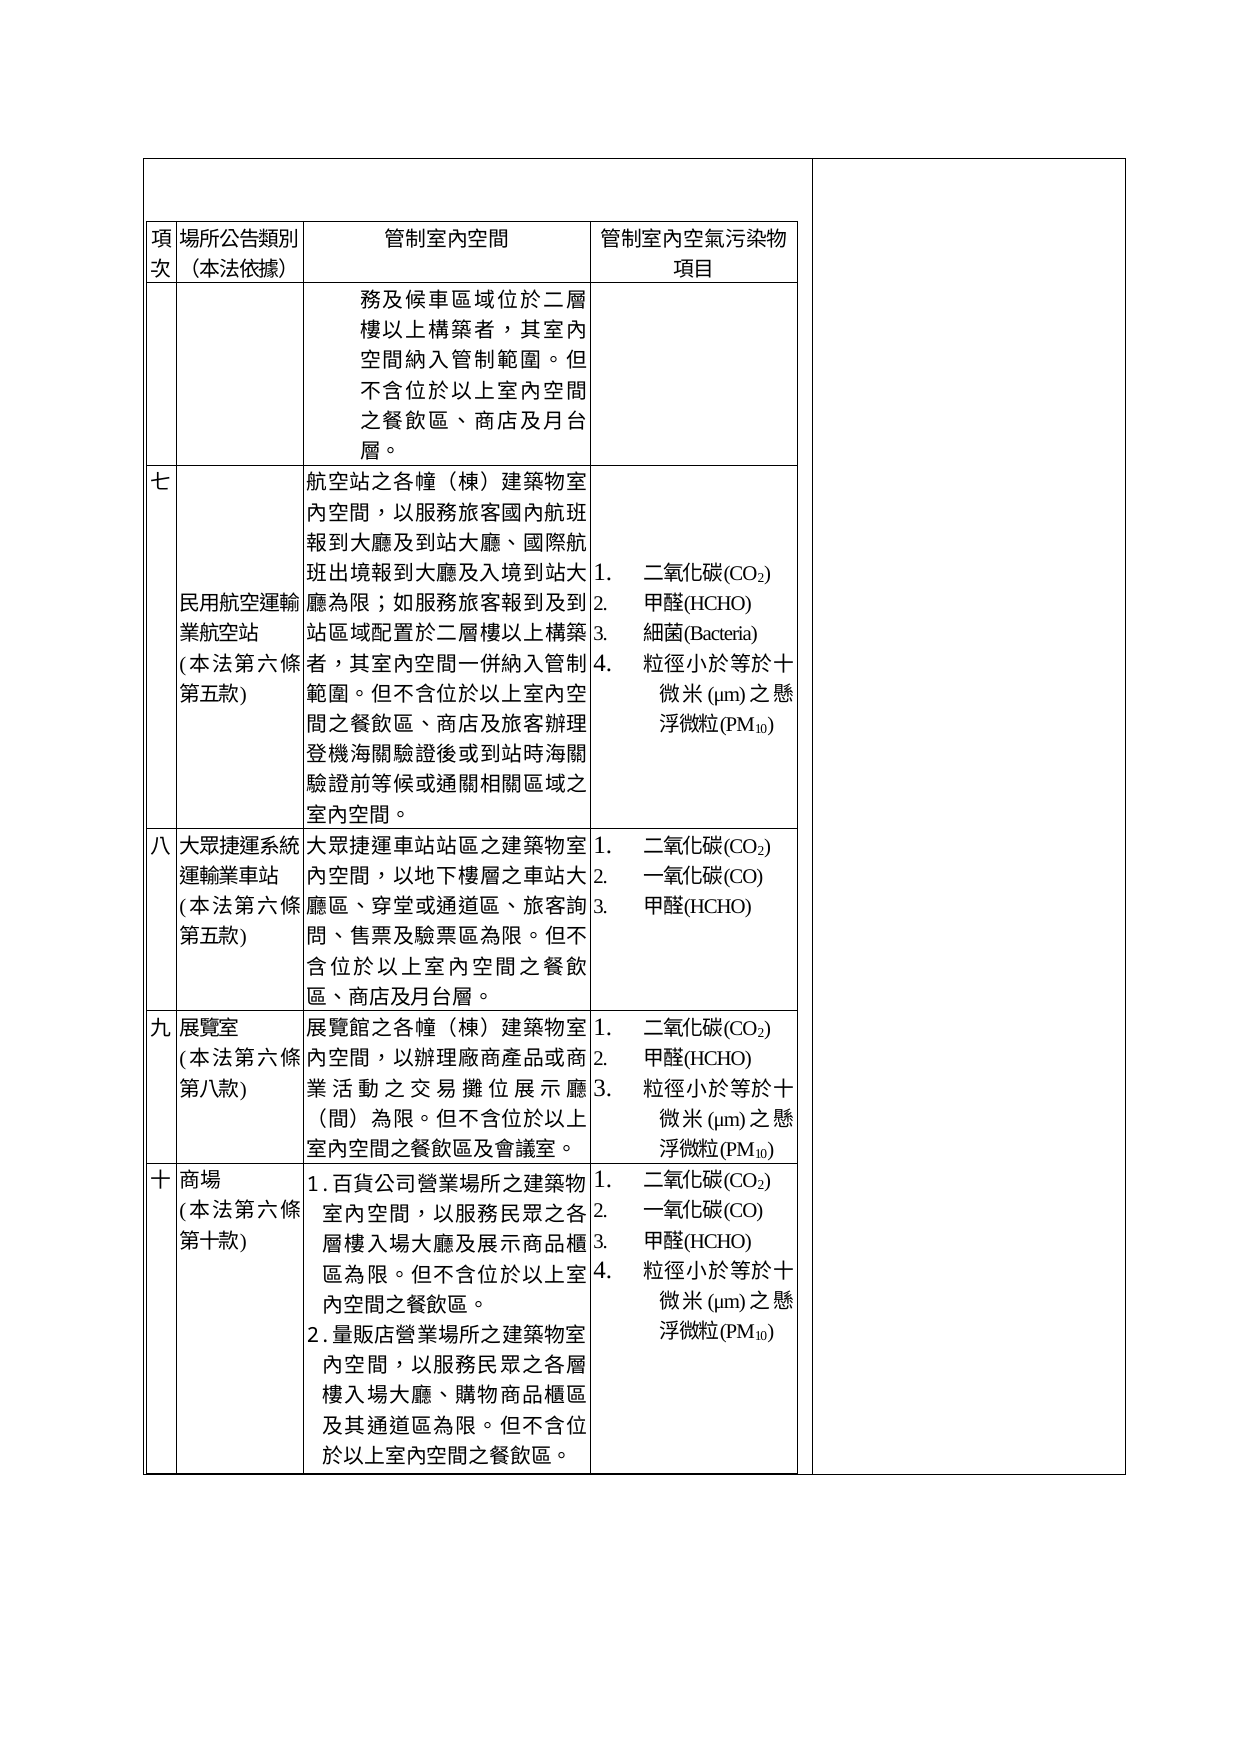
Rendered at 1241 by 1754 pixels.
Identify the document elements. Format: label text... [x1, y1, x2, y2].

table_cell 七 [147, 466, 176, 828]
table_cell 展覽室 (本法第六條第八款) [177, 1011, 303, 1162]
table_header 項次 [147, 222, 176, 282]
table_cell 二氧化碳(CO2) 一氧化碳(CO) 甲醛(HCHO) [591, 829, 797, 1010]
table_header 管制室內空間 [304, 222, 590, 282]
table_cell [147, 283, 176, 464]
table_cell [177, 283, 303, 464]
table_cell 航空站之各幢（棟）建築物室內空間，以服務旅客國內航班報到大廳及到站大廳、國際航班出境報到大廳及入境到站大廳為限；如服務旅客報到及到站區域配置於二層樓以上構築者，其室內空間一併納入管制範圍。但不含位於以上室內空間之餐飲區、商店及旅客辦理登機海關驗證後或到站時海關驗證前等候或通關相關區域之室內空間。 [304, 466, 590, 828]
table_cell 務及候車區域位於二層樓以上構築者，其室內空間納入管制範圍。但不含位於以上室內空間之餐飲區、商店及月台層。 [304, 283, 590, 464]
table_cell 八 [147, 829, 176, 1010]
table_cell 展覽館之各幢（棟）建築物室內空間，以辦理廠商產品或商業活動之交易攤位展示廳（間）為限。但不含位於以上室內空間之餐飲區及會議室。 [304, 1011, 590, 1162]
table_cell 民用航空運輸業航空站 (本法第六條第五款) [177, 466, 303, 828]
table_header 管制室內空氣污染物項目 [591, 222, 797, 282]
table_cell 商場 (本法第六條第十款) [177, 1164, 303, 1473]
table_cell 大眾捷運系統運輸業車站 (本法第六條第五款) [177, 829, 303, 1010]
table_cell 二氧化碳(CO2) 甲醛(HCHO) 細菌(Bacteria) 粒徑小於等於十微米(μm)之懸浮微粒(PM10) [591, 466, 797, 828]
table_cell [813, 159, 1125, 1474]
table_cell [144, 159, 812, 1474]
table_cell 九 [147, 1011, 176, 1162]
table_cell 二氧化碳(CO2) 甲醛(HCHO) 粒徑小於等於十微米(μm)之懸浮微粒(PM10) [591, 1011, 797, 1162]
table_cell 大眾捷運車站站區之建築物室內空間，以地下樓層之車站大廳區、穿堂或通道區、旅客詢問、售票及驗票區為限。但不含位於以上室內空間之餐飲區、商店及月台層。 [304, 829, 590, 1010]
table_cell 十 [147, 1164, 176, 1473]
table_header 場所公告類別 （本法依據） [177, 222, 303, 282]
table_cell [591, 283, 797, 464]
table_cell 1.百貨公司營業場所之建築物室內空間，以服務民眾之各層樓入場大廳及展示商品櫃區為限。但不含位於以上室內空間之餐飲區。 2.量販店營業場所之建築物室內空間，以服務民眾之各層樓入場大廳、購物商品櫃區及其通道區為限。但不含位於以上室內空間之餐飲區。 [304, 1164, 590, 1473]
table_cell 二氧化碳(CO2) 一氧化碳(CO) 甲醛(HCHO) 粒徑小於等於十微米(μm)之懸浮微粒(PM10) [591, 1164, 797, 1473]
